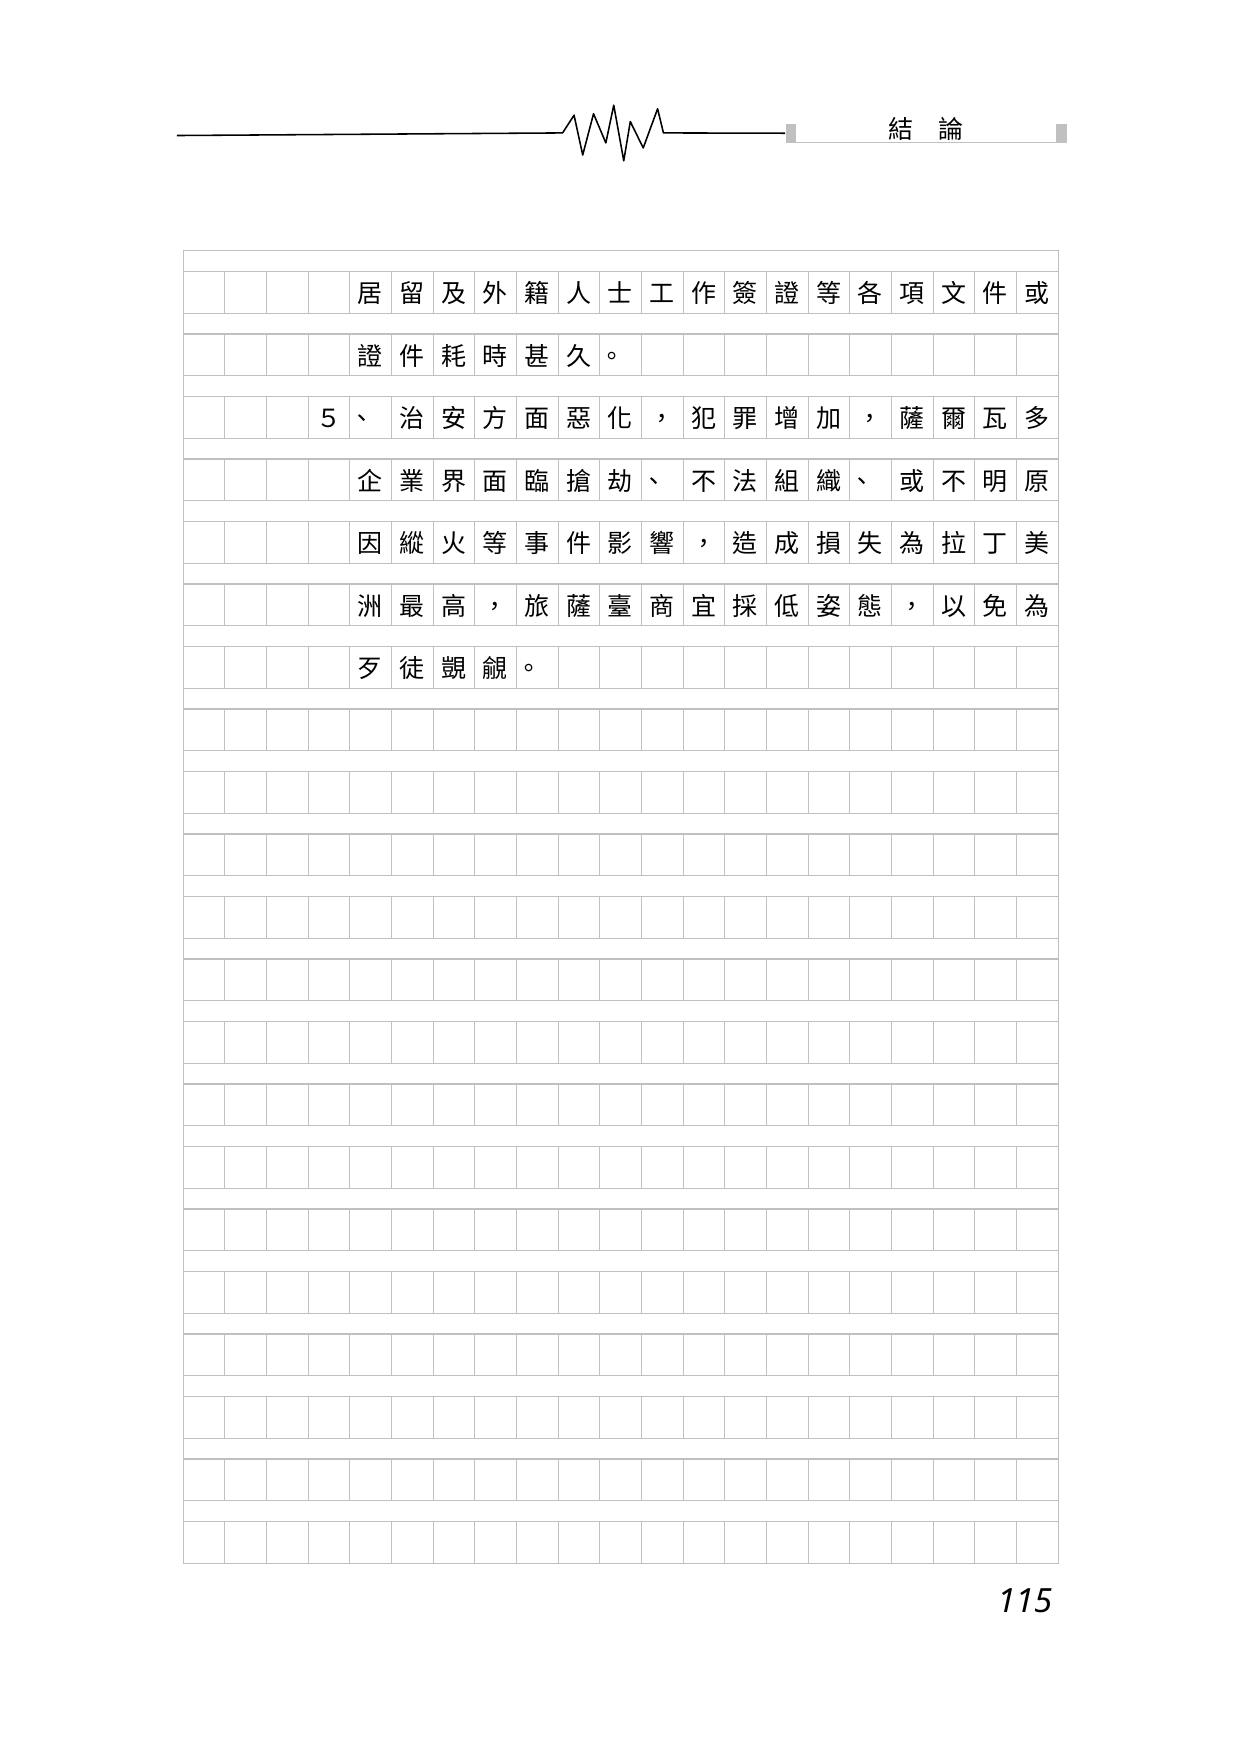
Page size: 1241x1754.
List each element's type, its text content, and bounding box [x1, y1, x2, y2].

text 或 [1017, 272, 1058, 313]
text 美 [1017, 522, 1058, 563]
text [309, 272, 349, 313]
text 免 [975, 585, 1016, 625]
text 損 [809, 522, 849, 563]
text 臺 [600, 585, 641, 625]
text ， [892, 585, 933, 625]
text [281, 335, 308, 375]
text 、 [850, 460, 891, 500]
text [892, 647, 933, 688]
text [975, 647, 1016, 688]
text 罪 [725, 397, 766, 438]
text 加 [809, 397, 849, 438]
text [600, 647, 641, 688]
text 不 [684, 460, 724, 500]
text [767, 647, 808, 688]
text 多 [1017, 397, 1058, 438]
text [642, 647, 683, 688]
text 項 [892, 272, 933, 313]
text 宜 [684, 585, 724, 625]
text [684, 335, 724, 375]
text 居 [350, 272, 391, 313]
text [281, 501, 1058, 521]
text [934, 335, 974, 375]
text 法 [725, 460, 766, 500]
text [850, 647, 891, 688]
text 高 [434, 585, 474, 625]
text [281, 626, 1058, 646]
text [281, 251, 1058, 271]
text 工 [642, 272, 683, 313]
text 事 [517, 522, 558, 563]
text 徒 [392, 647, 433, 688]
text 留 [392, 272, 433, 313]
text [934, 647, 974, 688]
text 。 [600, 335, 641, 375]
text [281, 272, 308, 313]
text 證 [350, 335, 391, 375]
text [809, 647, 849, 688]
text [684, 647, 724, 688]
text 。 [517, 647, 558, 688]
text [725, 647, 766, 688]
text 外 [475, 272, 516, 313]
text 拉 [934, 522, 974, 563]
text 臨 [517, 460, 558, 500]
text 惡 [559, 397, 599, 438]
text 造 [725, 522, 766, 563]
text 覬 [434, 647, 474, 688]
text 面 [475, 460, 516, 500]
text 為 [1017, 585, 1058, 625]
text [281, 439, 1058, 458]
text 歹 [350, 647, 391, 688]
text 縱 [392, 522, 433, 563]
text [309, 585, 349, 625]
text 劫 [600, 460, 641, 500]
text [892, 335, 933, 375]
text 作 [684, 272, 724, 313]
text 耗 [434, 335, 474, 375]
text 組 [767, 460, 808, 500]
text ， [684, 522, 724, 563]
text [281, 314, 1058, 333]
text 瓦 [975, 397, 1016, 438]
text 薩 [559, 585, 599, 625]
text 等 [809, 272, 849, 313]
text 籍 [517, 272, 558, 313]
text 、 [642, 460, 683, 500]
text [1017, 647, 1058, 688]
text ， [475, 585, 516, 625]
text 人 [559, 272, 599, 313]
text 成 [767, 522, 808, 563]
text 界 [434, 460, 474, 500]
text [309, 522, 349, 563]
text [642, 335, 683, 375]
text 治 [392, 397, 433, 438]
text 爾 [934, 397, 974, 438]
text 商 [642, 585, 683, 625]
text 原 [1017, 460, 1058, 500]
text 響 [642, 522, 683, 563]
text 不 [934, 460, 974, 500]
text [975, 335, 1016, 375]
text [767, 335, 808, 375]
text 安 [434, 397, 474, 438]
text 文 [934, 272, 974, 313]
text [309, 647, 349, 688]
text ５ [309, 397, 349, 438]
text ， [642, 397, 683, 438]
text 為 [892, 522, 933, 563]
text 或 [892, 460, 933, 500]
text 最 [392, 585, 433, 625]
text 方 [475, 397, 516, 438]
text [850, 335, 891, 375]
text 證 [767, 272, 808, 313]
text 織 [809, 460, 849, 500]
text 薩 [892, 397, 933, 438]
text 面 [517, 397, 558, 438]
text 因 [350, 522, 391, 563]
text 搶 [559, 460, 599, 500]
text 等 [475, 522, 516, 563]
text 簽 [725, 272, 766, 313]
text [809, 335, 849, 375]
text 影 [600, 522, 641, 563]
text 姿 [809, 585, 849, 625]
text [559, 647, 599, 688]
text 採 [725, 585, 766, 625]
text [309, 460, 349, 500]
text [281, 376, 1058, 396]
text 件 [559, 522, 599, 563]
text ， [850, 397, 891, 438]
text 件 [392, 335, 433, 375]
text [281, 564, 1058, 583]
text 增 [767, 397, 808, 438]
text [309, 335, 349, 375]
text 化 [600, 397, 641, 438]
text 失 [850, 522, 891, 563]
text 士 [600, 272, 641, 313]
text 丁 [975, 522, 1016, 563]
text 覦 [475, 647, 516, 688]
text 及 [434, 272, 474, 313]
text 明 [975, 460, 1016, 500]
text 低 [767, 585, 808, 625]
text 甚 [517, 335, 558, 375]
text 洲 [350, 585, 391, 625]
text 業 [392, 460, 433, 500]
text 件 [975, 272, 1016, 313]
text 、 [350, 397, 391, 438]
text [725, 335, 766, 375]
text 火 [434, 522, 474, 563]
text 犯 [684, 397, 724, 438]
text 久 [559, 335, 599, 375]
text 各 [850, 272, 891, 313]
text 以 [934, 585, 974, 625]
text [1017, 335, 1058, 375]
text 態 [850, 585, 891, 625]
text 企 [350, 460, 391, 500]
text 時 [475, 335, 516, 375]
text 旅 [517, 585, 558, 625]
